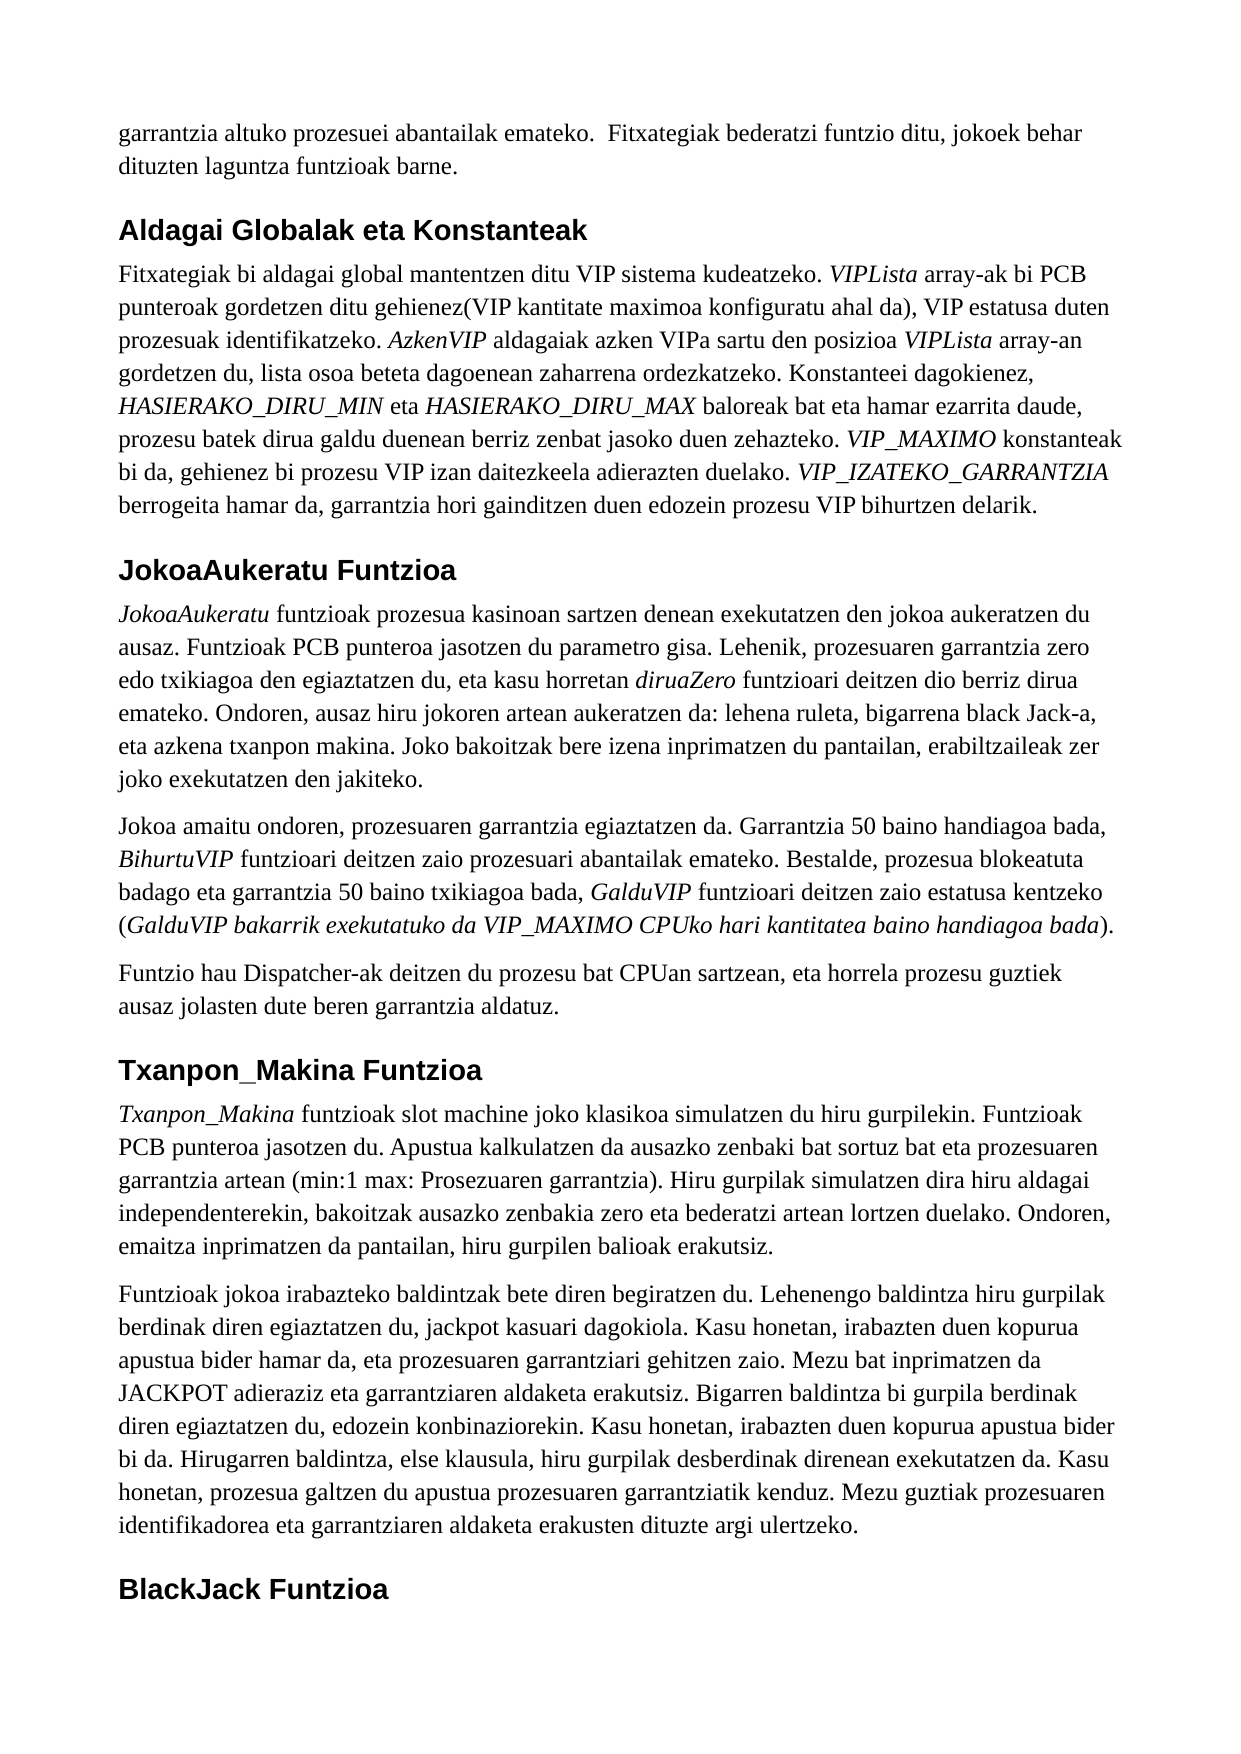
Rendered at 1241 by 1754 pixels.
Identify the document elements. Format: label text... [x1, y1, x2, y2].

text Jokoa amaitu ondoren, prozesuaren garrantzia egiaztatzen da. Garrantzia 50 baino handiagoa bada, BihurtuVIP funtzioari deitzen zaio prozesuari abantailak emateko. Bestalde, prozesua blokeatuta badago eta garrantzia 50 baino txikiagoa bada, GalduVIP funtzioari deitzen zaio estatusa kentzeko (GalduVIP bakarrik exekutatuko da VIP_MAXIMO CPUko hari kantitatea baino handiagoa bada). [118, 811, 1122, 939]
text Txanpon_Makina funtzioak slot machine joko klasikoa simulatzen du hiru gurpilekin. Funtzioak PCB punteroa jasotzen du. Apustua kalkulatzen da ausazko zenbaki bat sortuz bat eta prozesuaren garrantzia artean (min:1 max: Prosezuaren garrantzia). Hiru gurpilak simulatzen dira hiru aldagai independenterekin, bakoitzak ausazko zenbakia zero eta bederatzi artean lortzen duelako. Ondoren, emaitza inprimatzen da pantailan, hiru gurpilen balioak erakutsiz. [118, 1099, 1122, 1260]
text Funtzio hau Dispatcher-ak deitzen du prozesu bat CPUan sartzean, eta horrela prozesu guztiek ausaz jolasten dute beren garrantzia aldatuz. [118, 958, 1122, 1020]
subtitle Txanpon_Makina Funtzioa [118, 1053, 1122, 1087]
text JokoaAukeratu funtzioak prozesua kasinoan sartzen denean exekutatzen den jokoa aukeratzen du ausaz. Funtzioak PCB punteroa jasotzen du parametro gisa. Lehenik, prozesuaren garrantzia zero edo txikiagoa den egiaztatzen du, eta kasu horretan diruaZero funtzioari deitzen dio berriz dirua emateko. Ondoren, ausaz hiru jokoren artean aukeratzen da: lehena ruleta, bigarrena black Jack-a, eta azkena txanpon makina. Joko bakoitzak bere izena inprimatzen du pantailan, erabiltzaileak zer joko exekutatzen den jakiteko. [118, 599, 1122, 793]
subtitle BlackJack Funtzioa [118, 1572, 1122, 1606]
text garrantzia altuko prozesuei abantailak emateko. Fitxategiak bederatzi funtzio ditu, jokoek behar dituzten laguntza funtzioak barne. [118, 118, 1122, 180]
text Fitxategiak bi aldagai global mantentzen ditu VIP sistema kudeatzeko. VIPLista array-ak bi PCB punteroak gordetzen ditu gehienez(VIP kantitate maximoa konfiguratu ahal da), VIP estatusa duten prozesuak identifikatzeko. AzkenVIP aldagaiak azken VIPa sartu den posizioa VIPLista array-an gordetzen du, lista osoa beteta dagoenean zaharrena ordezkatzeko. Konstanteei dagokienez, HASIERAKO_DIRU_MIN eta HASIERAKO_DIRU_MAX baloreak bat eta hamar ezarrita daude, prozesu batek dirua galdu duenean berriz zenbat jasoko duen zehazteko. VIP_MAXIMO konstanteak bi da, gehienez bi prozesu VIP izan daitezkeela adierazten duelako. VIP_IZATEKO_GARRANTZIA berrogeita hamar da, garrantzia hori gainditzen duen edozein prozesu VIP bihurtzen delarik. [118, 259, 1122, 519]
subtitle Aldagai Globalak eta Konstanteak [118, 213, 1122, 247]
text Funtzioak jokoa irabazteko baldintzak bete diren begiratzen du. Lehenengo baldintza hiru gurpilak berdinak diren egiaztatzen du, jackpot kasuari dagokiola. Kasu honetan, irabazten duen kopurua apustua bider hamar da, eta prozesuaren garrantziari gehitzen zaio. Mezu bat inprimatzen da JACKPOT adieraziz eta garrantziaren aldaketa erakutsiz. Bigarren baldintza bi gurpila berdinak diren egiaztatzen du, edozein konbinaziorekin. Kasu honetan, irabazten duen kopurua apustua bider bi da. Hirugarren baldintza, else klausula, hiru gurpilak desberdinak direnean exekutatzen da. Kasu honetan, prozesua galtzen du apustua prozesuaren garrantziatik kenduz. Mezu guztiak prozesuaren identifikadorea eta garrantziaren aldaketa erakusten dituzte argi ulertzeko. [118, 1279, 1122, 1539]
subtitle JokoaAukeratu Funtzioa [118, 553, 1122, 586]
